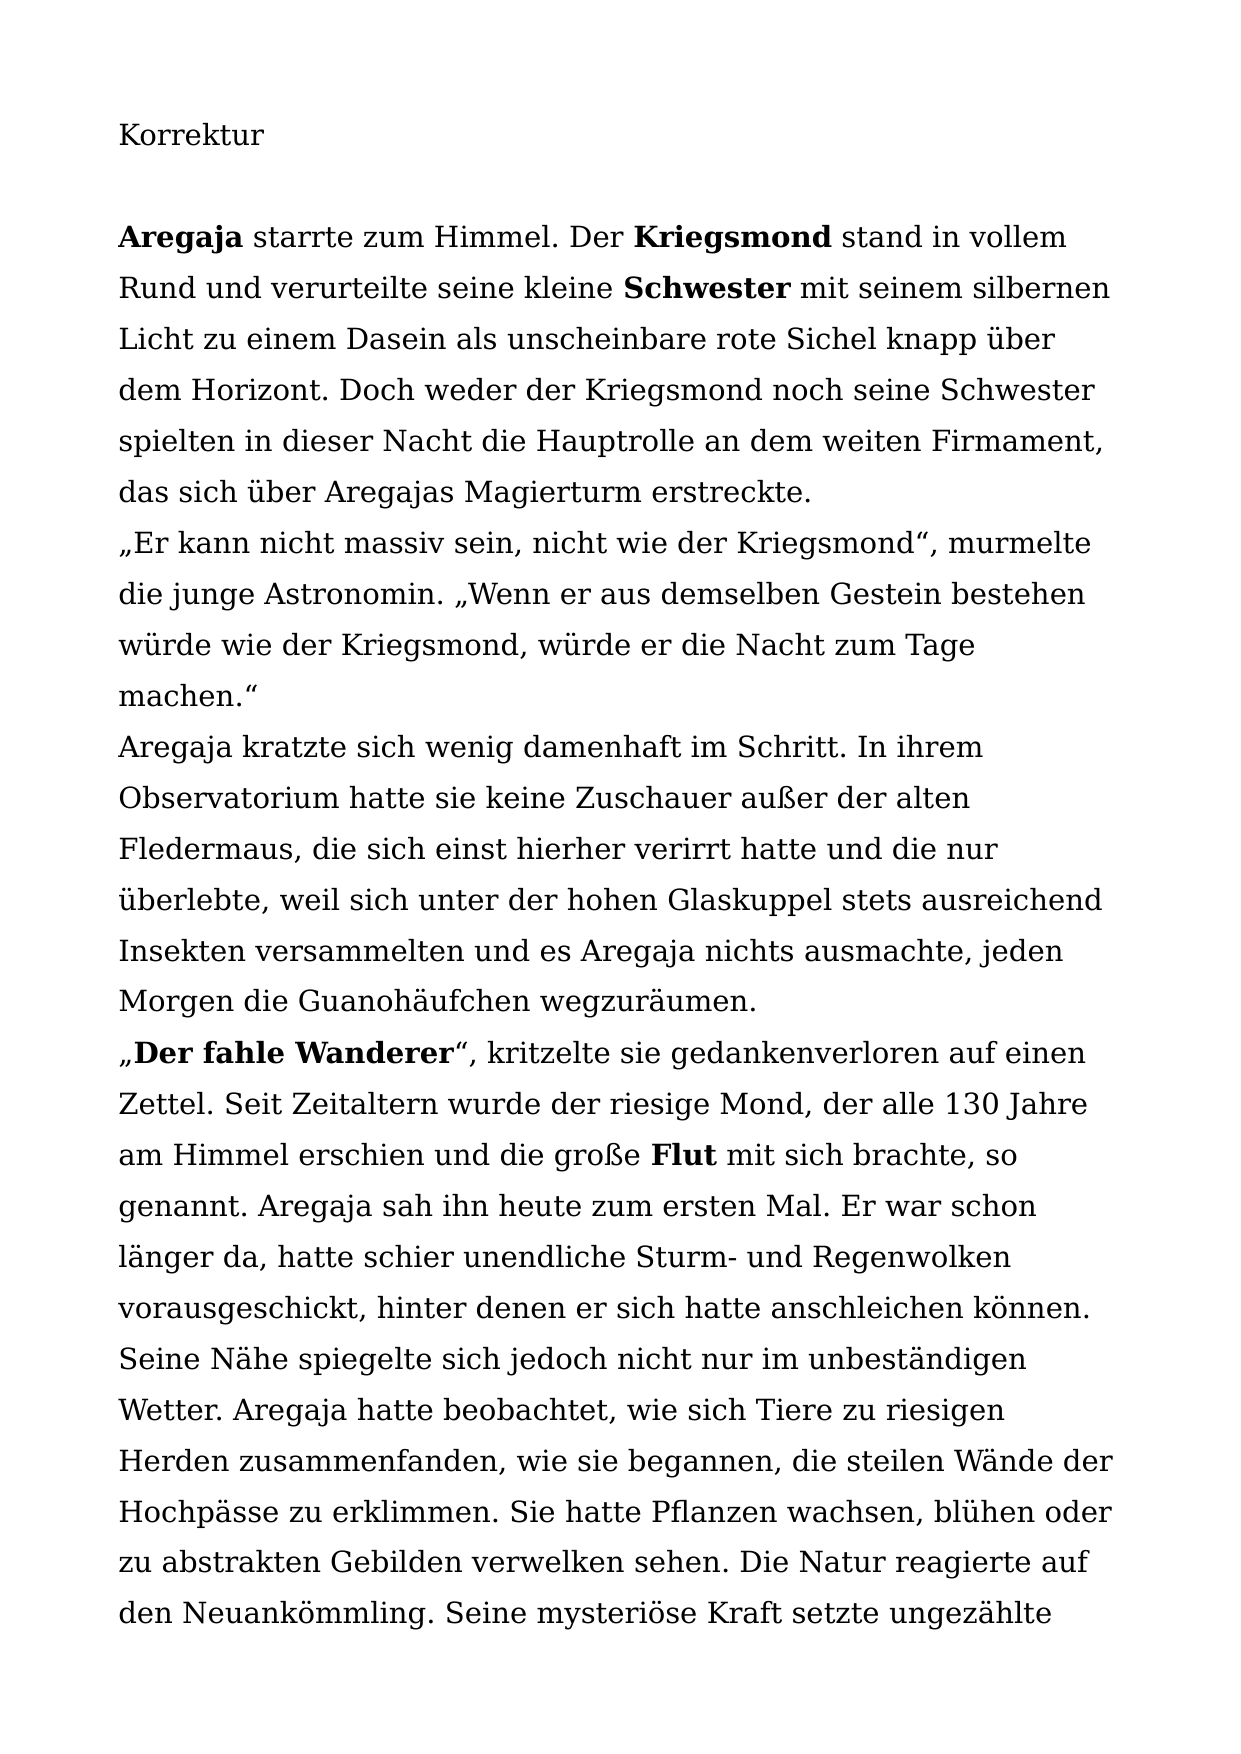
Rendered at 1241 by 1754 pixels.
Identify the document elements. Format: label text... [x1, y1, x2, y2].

text „Der fahle Wanderer“, kritzelte sie gedankenverloren auf einen Zettel. Seit Zeitaltern wurde der riesige Mond, der alle 130 Jahre am Himmel erschien und die große Flut mit sich brachte, so genannt. Aregaja sah ihn heute zum ersten Mal. Er war schon länger da, hatte schier unendliche Sturm- und Regenwolken vorausgeschickt, hinter denen er sich hatte anschleichen können. Seine Nähe spiegelte sich jedoch nicht nur im unbeständigen Wetter. Aregaja hatte beobachtet, wie sich Tiere zu riesigen Herden zusammenfanden, wie sie begannen, die steilen Wände der Hochpässe zu erklimmen. Sie hatte Pflanzen wachsen, blühen oder zu abstrakten Gebilden verwelken sehen. Die Natur reagierte auf den Neuankömmling. Seine mysteriöse Kraft setzte ungezählte [118, 1036, 1122, 1631]
text Korrektur [118, 118, 1122, 152]
text Aregaja starrte zum Himmel. Der Kriegsmond stand in vollem Rund und verurteilte seine kleine Schwester mit seinem silbernen Licht zu einem Dasein als unscheinbare rote Sichel knapp über dem Horizont. Doch weder der Kriegsmond noch seine Schwester spielten in dieser Nacht die Hauptrolle an dem weiten Firmament, das sich über Aregajas Magierturm erstreckte. [118, 220, 1122, 509]
text Aregaja kratzte sich wenig damenhaft im Schritt. In ihrem Observatorium hatte sie keine Zuschauer außer der alten Fledermaus, die sich einst hierher verirrt hatte und die nur überlebte, weil sich unter der hohen Glaskuppel stets ausreichend Insekten versammelten und es Aregaja nichts ausmachte, jeden Morgen die Guanohäufchen wegzuräumen. [118, 730, 1122, 1019]
text „Er kann nicht massiv sein, nicht wie der Kriegsmond“, murmelte die junge Astronomin. „Wenn er aus demselben Gestein bestehen würde wie der Kriegsmond, würde er die Nacht zum Tage machen.“ [118, 526, 1122, 713]
